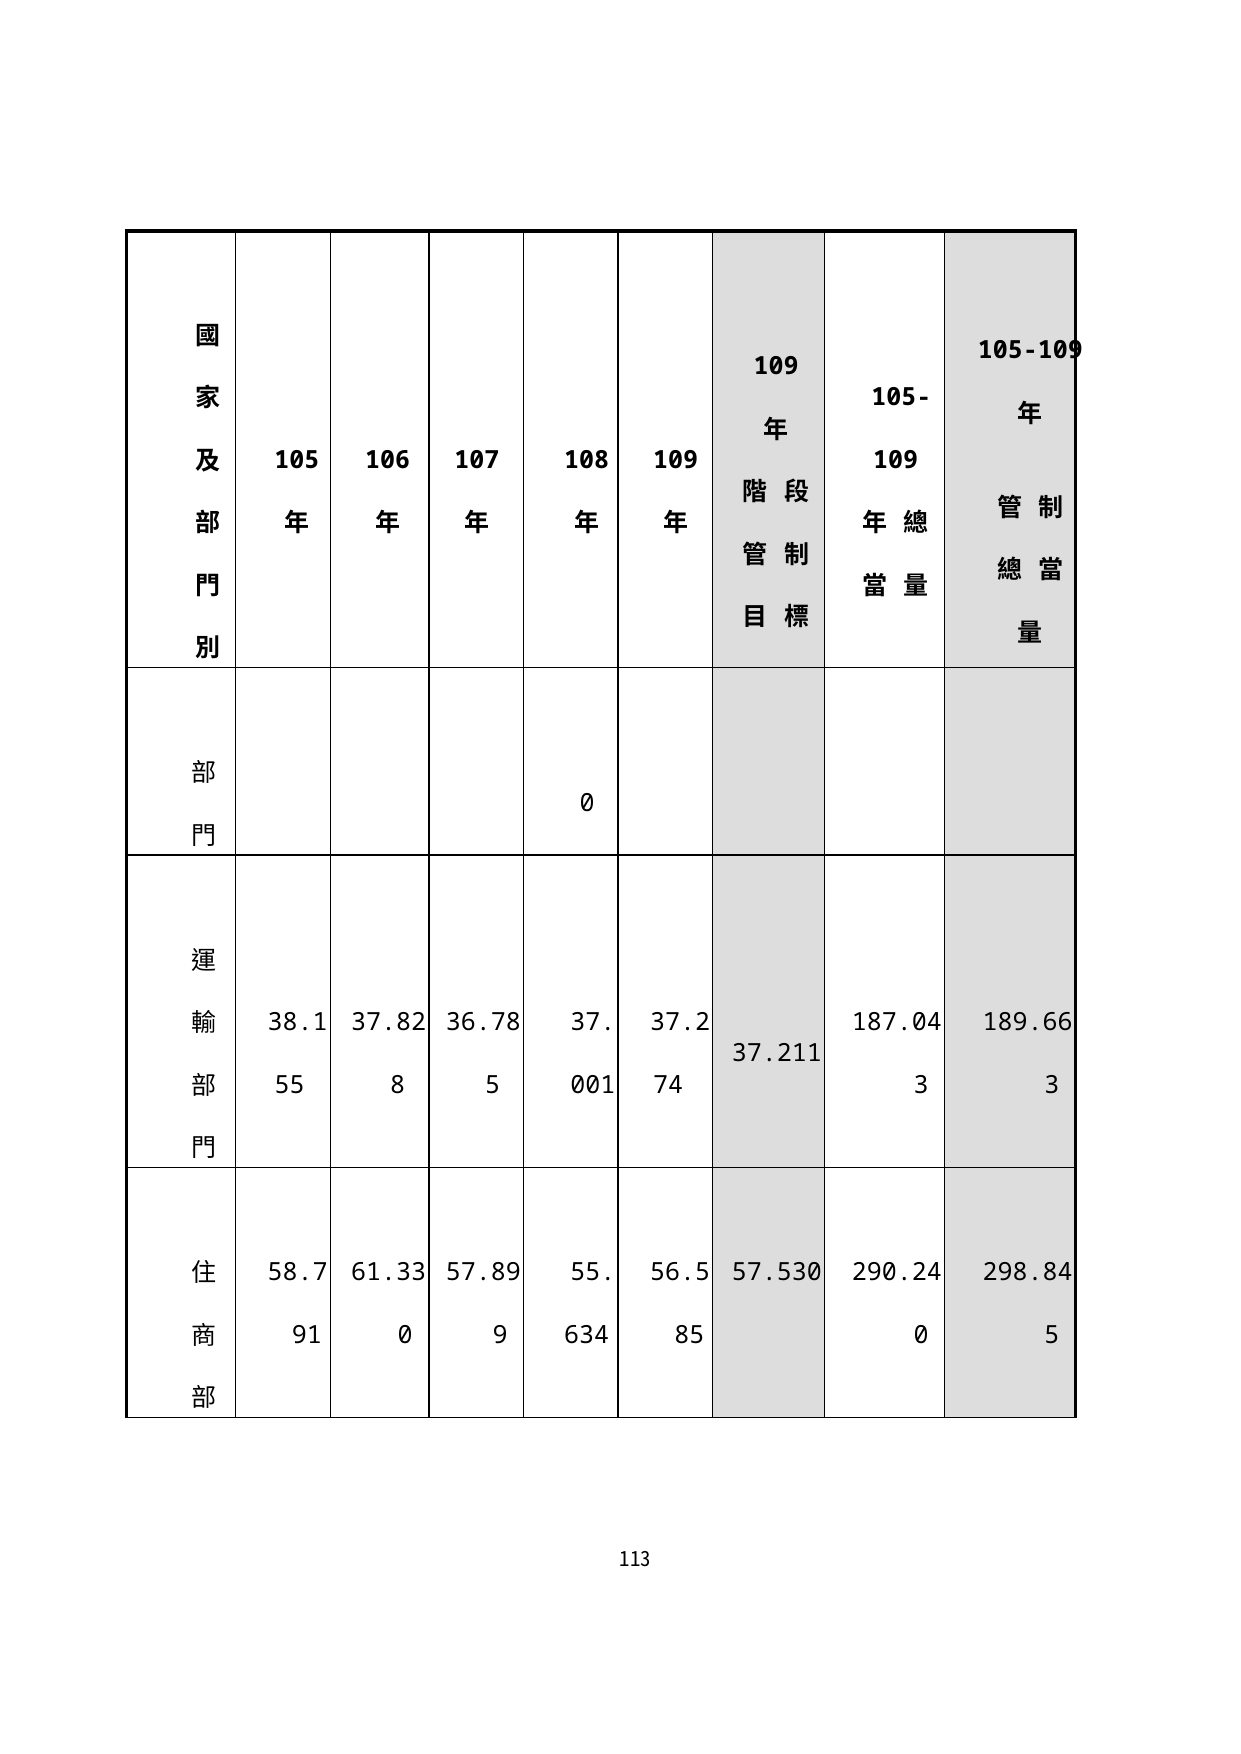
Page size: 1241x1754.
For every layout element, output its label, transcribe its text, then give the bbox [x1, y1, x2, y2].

table_cell 住商部 [128, 1168, 235, 1417]
table_header 105-109年 管制總當量 [945, 233, 1074, 667]
table_cell [430, 668, 523, 854]
table_cell 36.785 [430, 856, 523, 1167]
table_cell 運輸部門 [128, 856, 235, 1167]
table_cell 37.001 [524, 856, 617, 1167]
table_cell 57.530 [713, 1168, 824, 1417]
table_cell [713, 668, 824, 854]
table_header 109年 [619, 233, 712, 667]
table_header 109年 階段管制目標 [713, 233, 824, 667]
table_cell [331, 668, 428, 854]
table_cell 298.845 [945, 1168, 1074, 1417]
table_cell [945, 668, 1074, 854]
table_cell 290.240 [825, 1168, 944, 1417]
table_header 106年 [331, 233, 428, 667]
table_cell 55.634 [524, 1168, 617, 1417]
table_cell 187.043 [825, 856, 944, 1167]
table_header 107年 [430, 233, 523, 667]
table_header 國家及 部門別 [128, 233, 235, 667]
table_cell 57.899 [430, 1168, 523, 1417]
table_cell [825, 668, 944, 854]
table_cell [619, 668, 712, 854]
table_header 105年 [236, 233, 330, 667]
table_cell 61.330 [331, 1168, 428, 1417]
table_cell 部門 [128, 668, 235, 854]
table_header 108年 [524, 233, 617, 667]
table_cell 38.155 [236, 856, 330, 1167]
table_cell 0 [524, 668, 617, 854]
table_cell 189.663 [945, 856, 1074, 1167]
table_header 105-109年總當量 [825, 233, 944, 667]
table_cell 58.791 [236, 1168, 330, 1417]
table_cell 37.211 [713, 856, 824, 1167]
table_cell [236, 668, 330, 854]
table_cell 37.828 [331, 856, 428, 1167]
table_cell 37.274 [619, 856, 712, 1167]
table_cell 56.585 [619, 1168, 712, 1417]
